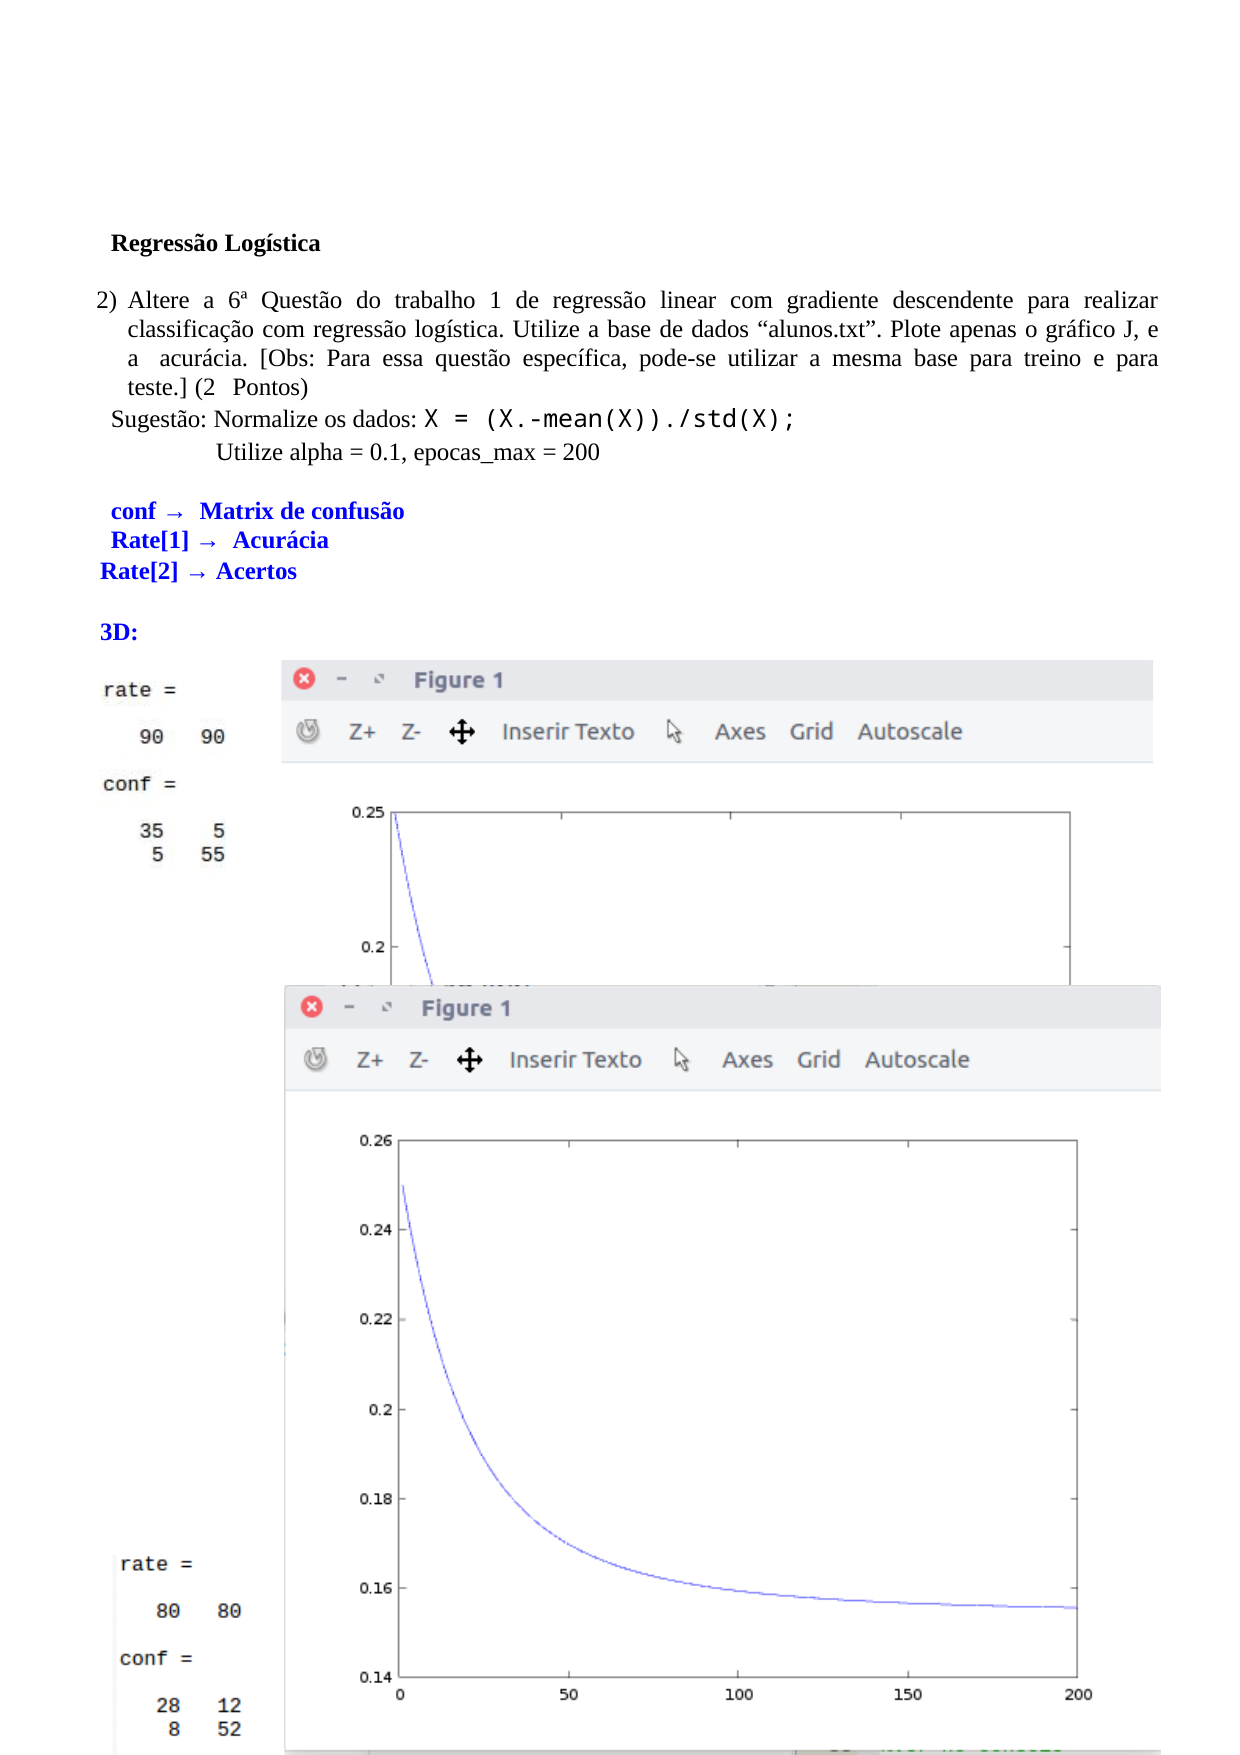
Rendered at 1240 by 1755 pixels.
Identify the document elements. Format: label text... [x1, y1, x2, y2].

text Utilize alpha = 0.1, epocas_max = 200 [216, 437, 1171, 465]
subtitle Rate[2] → Acertos [100, 556, 1171, 584]
picture [112, 1555, 272, 1755]
subtitle Regressão Logística [111, 228, 1171, 257]
subtitle 3D: [100, 617, 1171, 646]
subtitle conf → Matrix de confusão [111, 496, 1171, 525]
subtitle Rate[1] → Acurácia [111, 525, 1171, 554]
text Sugestão: Normalize os dados: X = (X.-mean(X))./std(X); [111, 400, 1171, 434]
list Altere a 6ª Questão do trabalho 1 de regressão linear com gradiente descendente para realizar classificação com regressão logística. Utilize a base de dados “alunos.txt”. Plote apenas o gráfico J, e a acurácia. [Obs: Para essa questão específica, pode-se utilizar a mesma base para treino e para teste.] (2 Pontos) [111, 285, 1158, 400]
picture [100, 681, 254, 874]
picture [281, 660, 1161, 1755]
